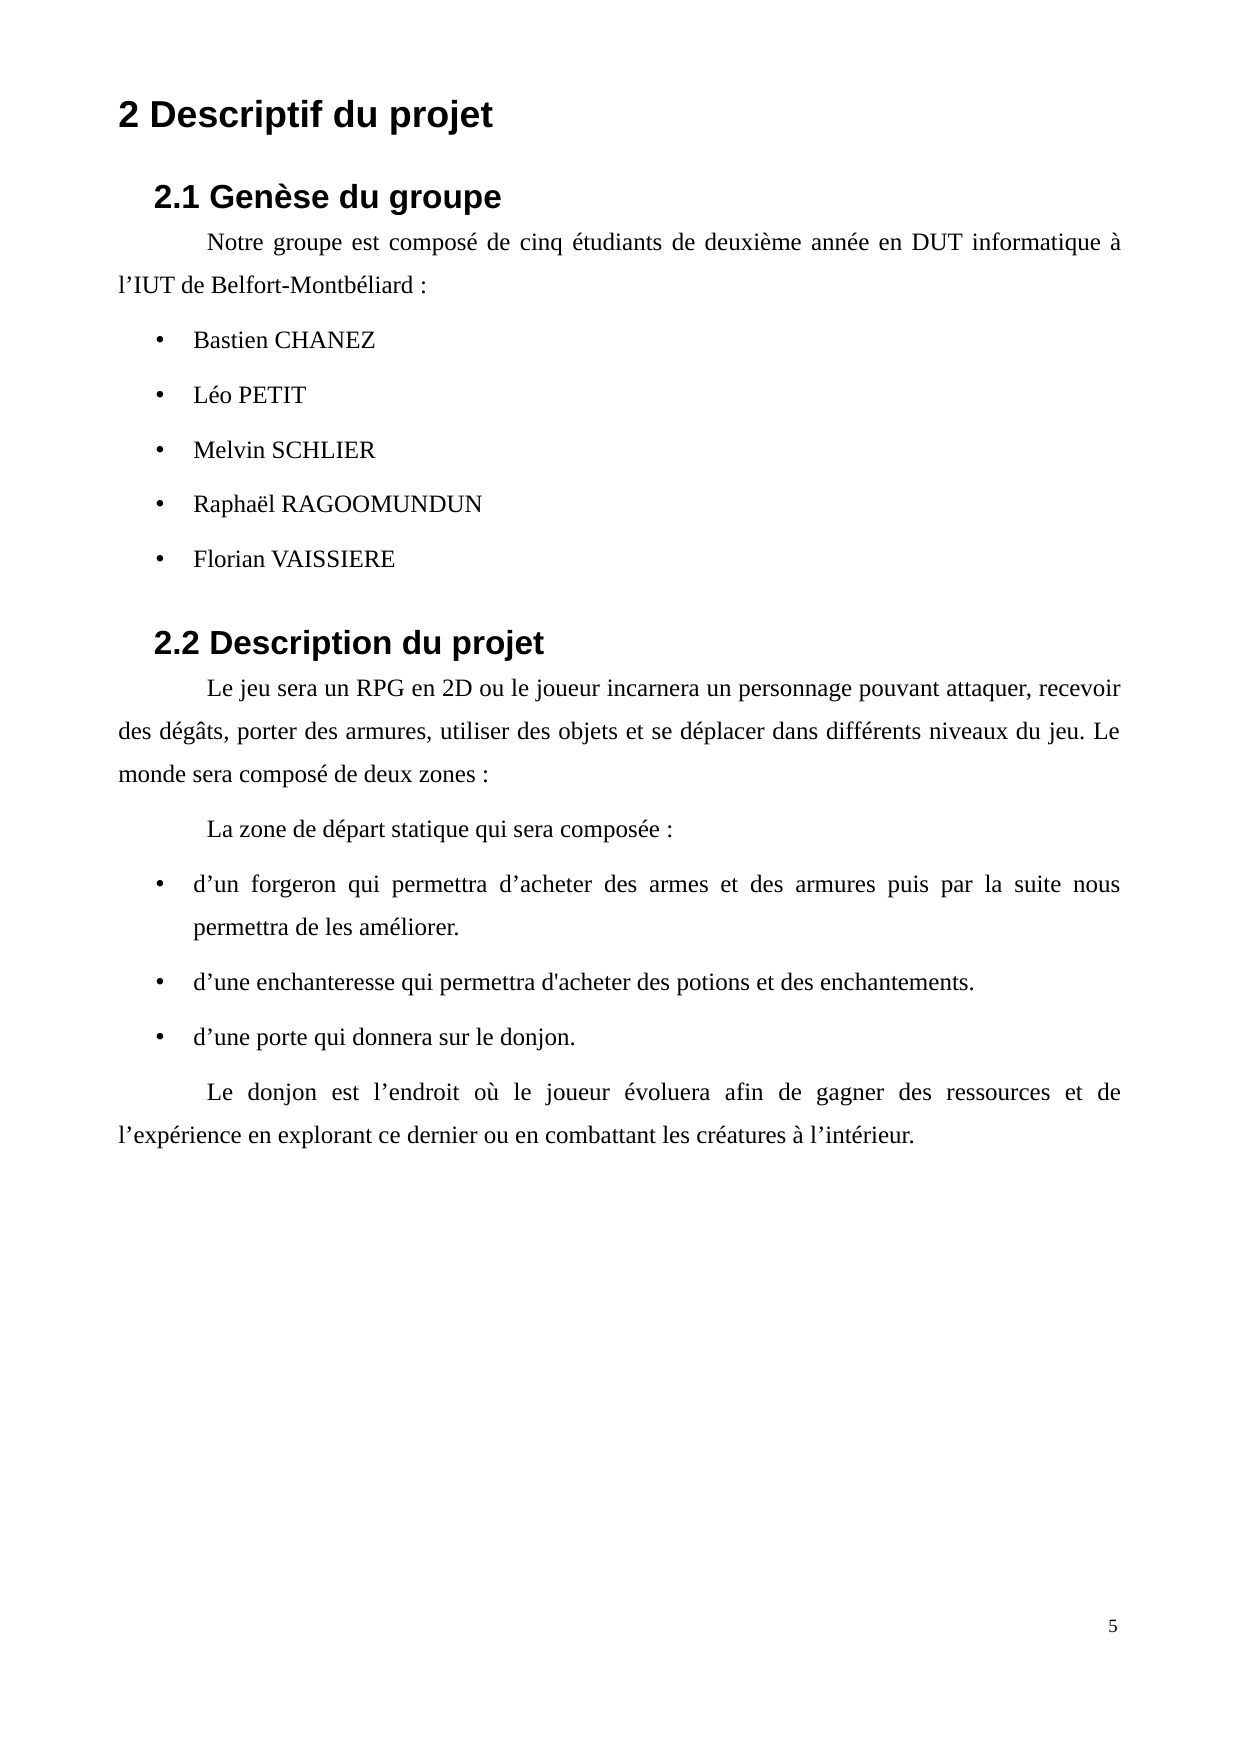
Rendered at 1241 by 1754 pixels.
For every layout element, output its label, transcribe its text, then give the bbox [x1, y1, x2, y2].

list Léo PETIT [156, 380, 1122, 408]
text Notre groupe est composé de cinq étudiants de deuxième année en DUT informatique à l’IUT de Belfort-Montbéliard : [118, 227, 1122, 299]
list d’une porte qui donnera sur le donjon. [156, 1022, 1122, 1051]
text Le donjon est l’endroit où le joueur évoluera afin de gagner des ressources et de l’expérience en explorant ce dernier ou en combattant les créatures à l’intérieur. [118, 1077, 1122, 1149]
subtitle Genèse du groupe [153, 177, 1104, 215]
list d’une enchanteresse qui permettra d'acheter des potions et des enchantements. [156, 967, 1122, 996]
text La zone de départ statique qui sera composée : [118, 814, 1122, 843]
list d’un forgeron qui permettra d’acheter des armes et des armures puis par la suite nous permettra de les améliorer. [156, 869, 1122, 941]
subtitle Description du projet [153, 623, 1104, 661]
list Raphaël RAGOOMUNDUN [156, 489, 1122, 518]
list Bastien CHANEZ [156, 325, 1122, 354]
list Melvin SCHLIER [156, 435, 1122, 463]
list Florian VAISSIERE [156, 544, 1122, 573]
text Le jeu sera un RPG en 2D ou le joueur incarnera un personnage pouvant attaquer, recevoir des dégâts, porter des armures, utiliser des objets et se déplacer dans différents niveaux du jeu. Le monde sera composé de deux zones : [118, 673, 1122, 788]
subtitle Descriptif du projet [118, 92, 1122, 135]
